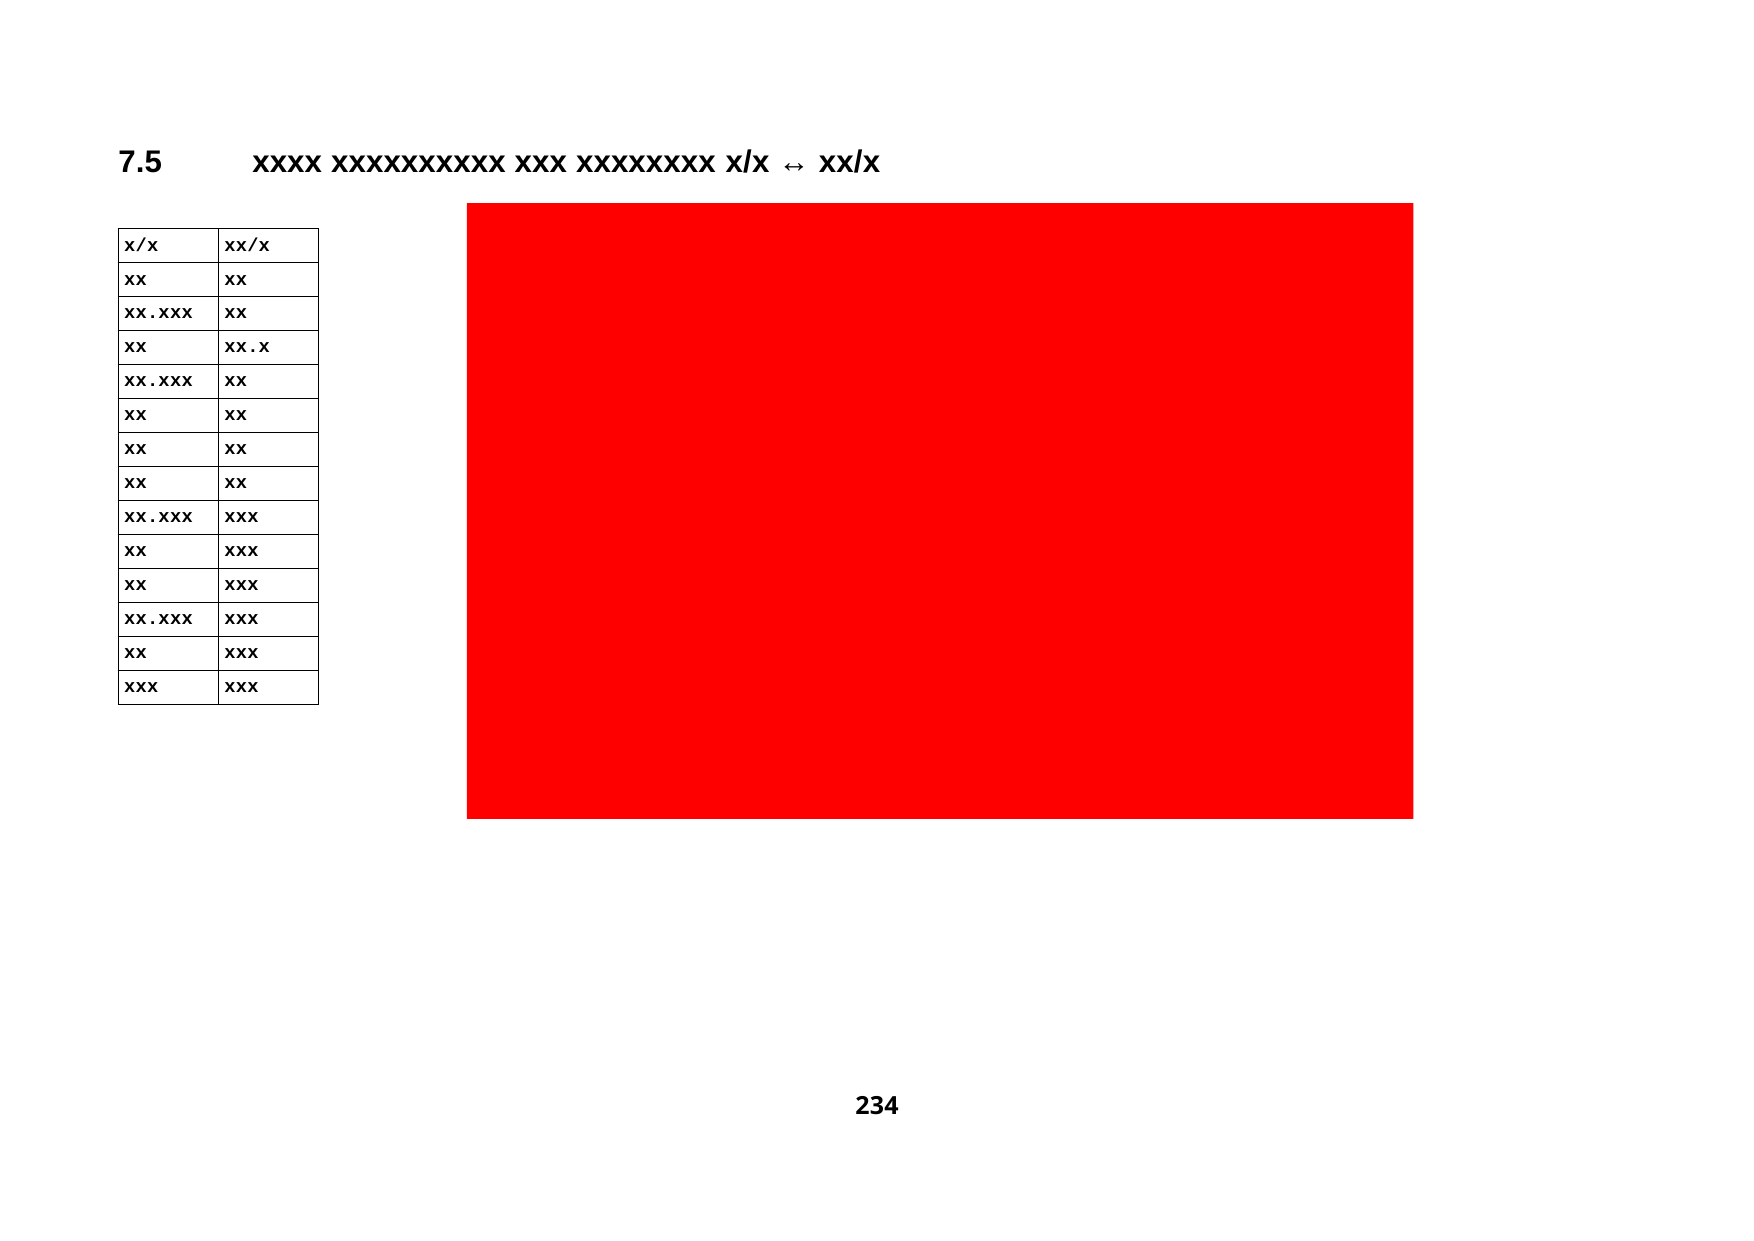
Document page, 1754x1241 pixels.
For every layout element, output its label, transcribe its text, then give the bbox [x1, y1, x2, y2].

table_cell xx.x [219, 331, 318, 364]
table_cell xxx [219, 637, 318, 670]
table_cell xxx [219, 603, 318, 636]
table_cell xx [119, 569, 218, 602]
table_cell xx [119, 263, 218, 296]
table_cell xx.xxx [119, 297, 218, 330]
table_cell xx.xxx [119, 603, 218, 636]
table_cell xxx [219, 535, 318, 568]
subtitle xxxx xxxxxxxxxx xxx xxxxxxxx x/x ↔ xx/x [118, 143, 1636, 179]
table_cell xx.xxx [119, 501, 218, 534]
table_cell xx [119, 399, 218, 432]
table_cell xx [119, 467, 218, 500]
table_cell xx [219, 263, 318, 296]
table_cell xx [119, 637, 218, 670]
table_cell xx [219, 297, 318, 330]
table_cell xx [219, 467, 318, 500]
table_cell xx [219, 433, 318, 466]
table_cell xxx [219, 569, 318, 602]
table_cell xxx [119, 671, 218, 704]
table_cell xxx [219, 501, 318, 534]
table_cell xx [119, 535, 218, 568]
table_cell xx [119, 433, 218, 466]
table_header x/x [119, 229, 218, 262]
table_header xx/x [219, 229, 318, 262]
table_cell xx [119, 331, 218, 364]
table_cell xx [219, 365, 318, 398]
table_cell xxx [219, 671, 318, 704]
table_cell xx.xxx [119, 365, 218, 398]
picture [466, 203, 1414, 819]
table_cell xx [219, 399, 318, 432]
